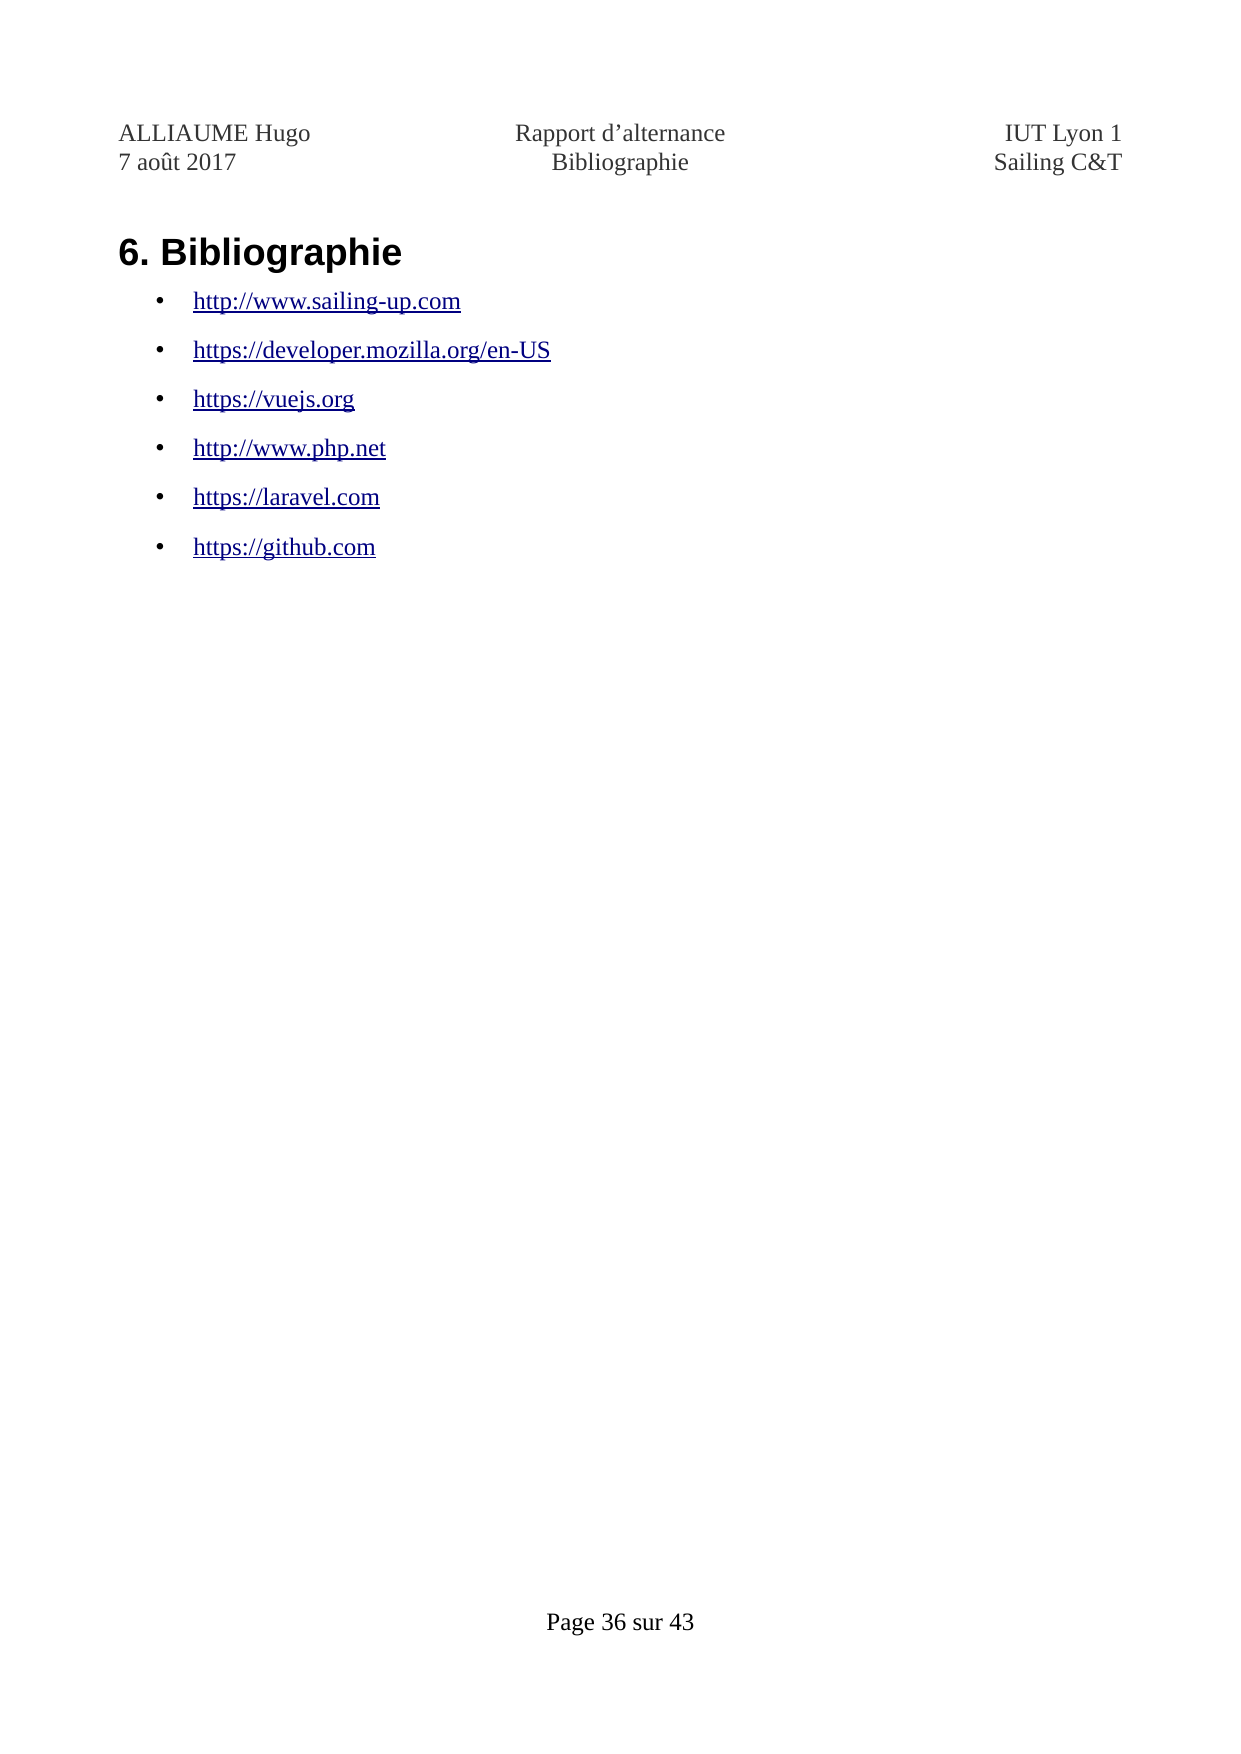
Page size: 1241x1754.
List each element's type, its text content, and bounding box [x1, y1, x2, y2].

list http://www.php.net [156, 433, 1122, 462]
list http://www.sailing-up.com [156, 286, 1122, 315]
list https://github.com [156, 532, 1122, 560]
list https://developer.mozilla.org/en-US [156, 335, 1122, 364]
list https://laravel.com [156, 482, 1122, 511]
list https://vuejs.org [156, 384, 1122, 413]
subtitle 6. Bibliographie [118, 230, 1122, 274]
